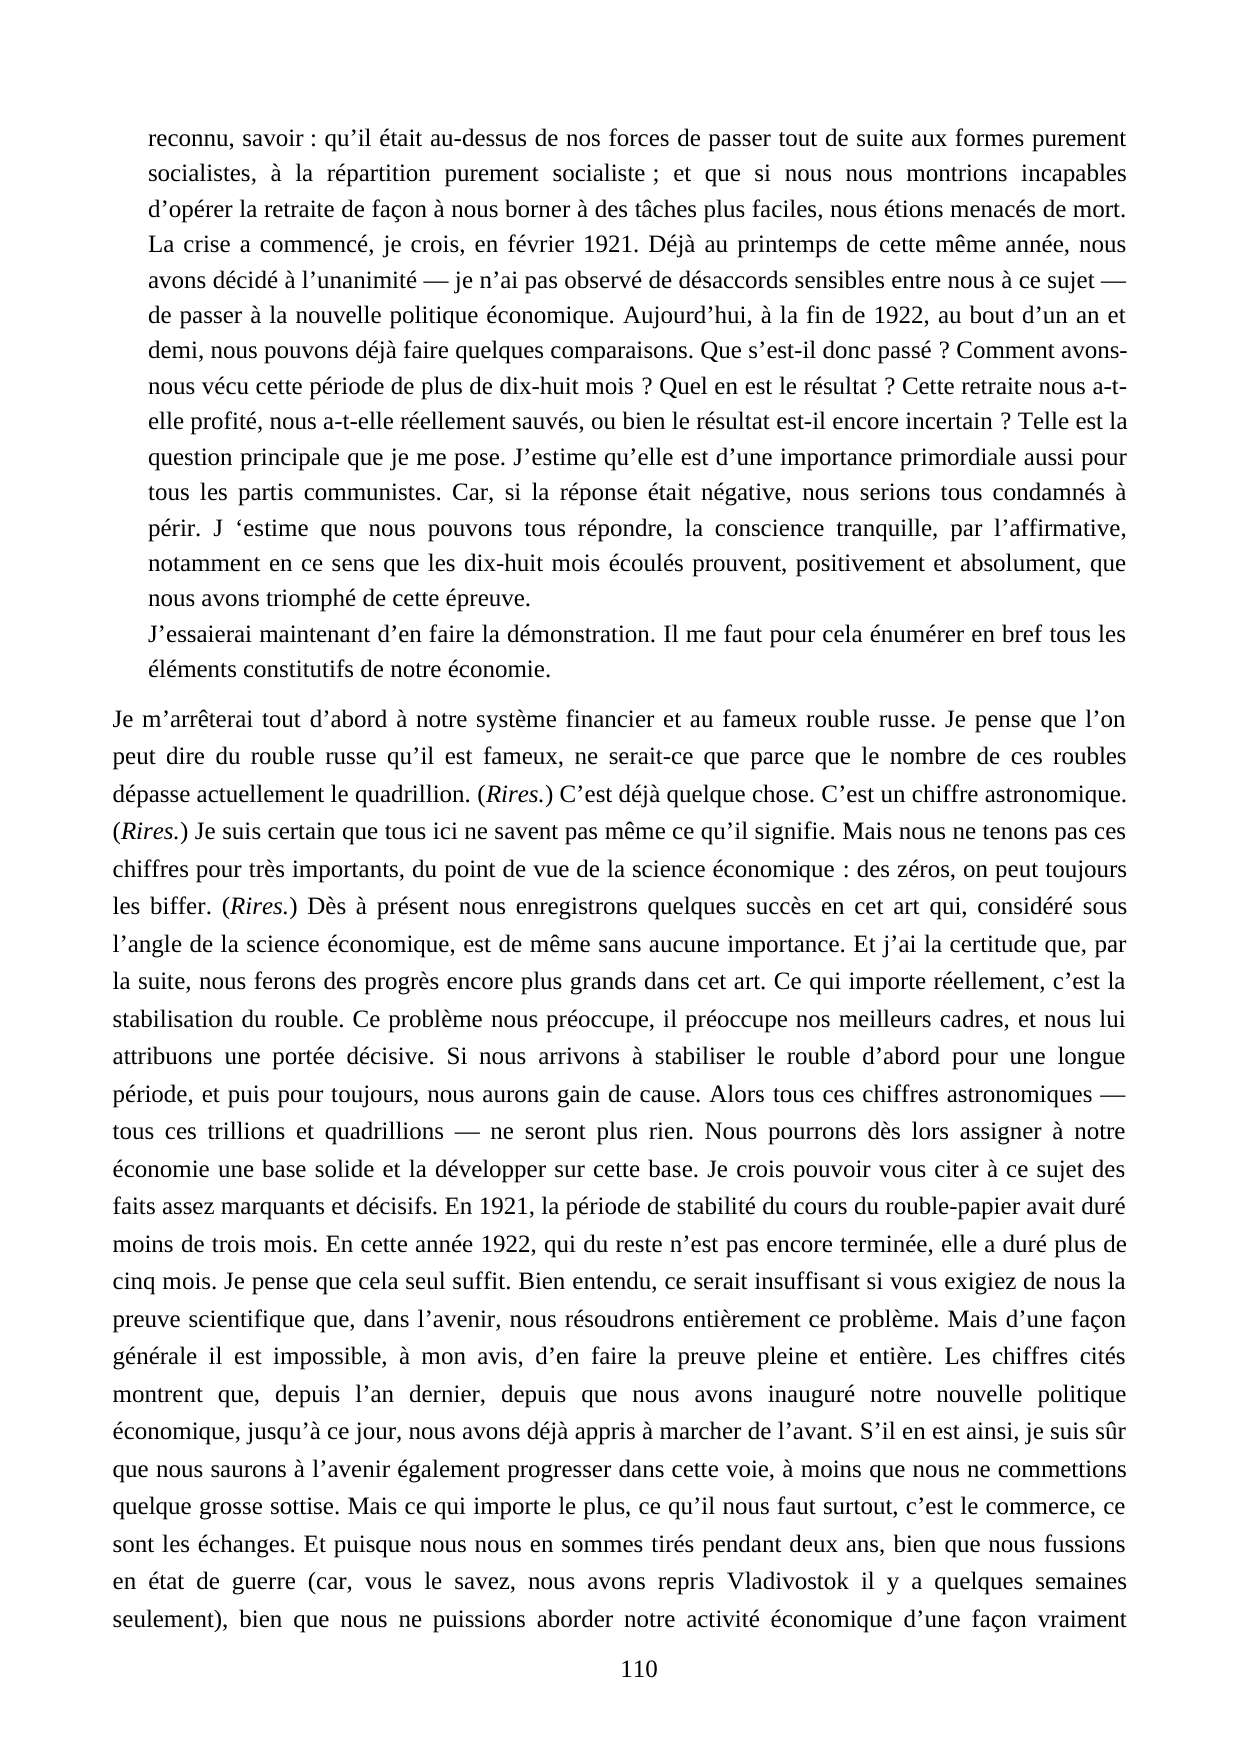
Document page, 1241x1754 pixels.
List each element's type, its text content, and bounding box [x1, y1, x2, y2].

text J’essaierai maintenant d’en faire la démonstration. Il me faut pour cela énumérer en bref tous les éléments constitutifs de notre économie. [148, 614, 1128, 685]
text Je m’arrêterai tout d’abord à notre système financier et au fameux rouble russe. Je pense que l’on peut dire du rouble russe qu’il est fameux, ne serait-ce que parce que le nombre de ces roubles dépasse actuellement le quadrillion. (Rires.) C’est déjà quelque chose. C’est un chiffre astronomique. (Rires.) Je suis certain que tous ici ne savent pas même ce qu’il signifie. Mais nous ne tenons pas ces chiffres pour très importants, du point de vue de la science économique : des zéros, on peut toujours les biffer. (Rires.) Dès à présent nous enregistrons quelques succès en cet art qui, considéré sous l’angle de la science économique, est de même sans aucune importance. Et j’ai la certitude que, par la suite, nous ferons des progrès encore plus grands dans cet art. Ce qui importe réellement, c’est la stabilisation du rouble. Ce problème nous préoccupe, il préoccupe nos meilleurs cadres, et nous lui attribuons une portée décisive. Si nous arrivons à stabiliser le rouble d’abord pour une longue période, et puis pour toujours, nous aurons gain de cause. Alors tous ces chiffres astronomiques — tous ces trillions et quadrillions — ne seront plus rien. Nous pourrons dès lors assigner à notre économie une base solide et la développer sur cette base. Je crois pouvoir vous citer à ce sujet des faits assez marquants et décisifs. En 1921, la période de stabilité du cours du rouble-papier avait duré moins de trois mois. En cette année 1922, qui du reste n’est pas encore terminée, elle a duré plus de cinq mois. Je pense que cela seul suffit. Bien entendu, ce serait insuffisant si vous exigiez de nous la preuve scientifique que, dans l’avenir, nous résoudrons entièrement ce problème. Mais d’une façon générale il est impossible, à mon avis, d’en faire la preuve pleine et entière. Les chiffres cités montrent que, depuis l’an dernier, depuis que nous avons inauguré notre nouvelle politique économique, jusqu’à ce jour, nous avons déjà appris à marcher de l’avant. S’il en est ainsi, je suis sûr que nous saurons à l’avenir également progresser dans cette voie, à moins que nous ne commettions quelque grosse sottise. Mais ce qui importe le plus, ce qu’il nous faut surtout, c’est le commerce, ce sont les échanges. Et puisque nous nous en sommes tirés pendant deux ans, bien que nous fussions en état de guerre (car, vous le savez, nous avons repris Vladivostok il y a quelques semaines seulement), bien que nous ne puissions aborder notre activité économique d’une façon vraiment [112, 697, 1128, 1635]
text reconnu, savoir : qu’il était au-dessus de nos forces de passer tout de suite aux formes purement socialistes, à la répartition purement socialiste ; et que si nous nous montrions incapables d’opérer la retraite de façon à nous borner à des tâches plus faciles, nous étions menacés de mort. La crise a commencé, je crois, en février 1921. Déjà au printemps de cette même année, nous avons décidé à l’unanimité — je n’ai pas observé de désaccords sensibles entre nous à ce sujet — de passer à la nouvelle politique économique. Aujourd’hui, à la fin de 1922, au bout d’un an et demi, nous pouvons déjà faire quelques comparaisons. Que s’est-il donc passé ? Comment avons-nous vécu cette période de plus de dix-huit mois ? Quel en est le résultat ? Cette retraite nous a-t-elle profité, nous a-t-elle réellement sauvés, ou bien le résultat est-il encore incertain ? Telle est la question principale que je me pose. J’estime qu’elle est d’une importance primordiale aussi pour tous les partis communistes. Car, si la réponse était négative, nous serions tous condamnés à périr. J ‘estime que nous pouvons tous répondre, la conscience tranquille, par l’affirmative, notamment en ce sens que les dix-huit mois écoulés prouvent, positivement et absolument, que nous avons triomphé de cette épreuve. [148, 118, 1128, 614]
